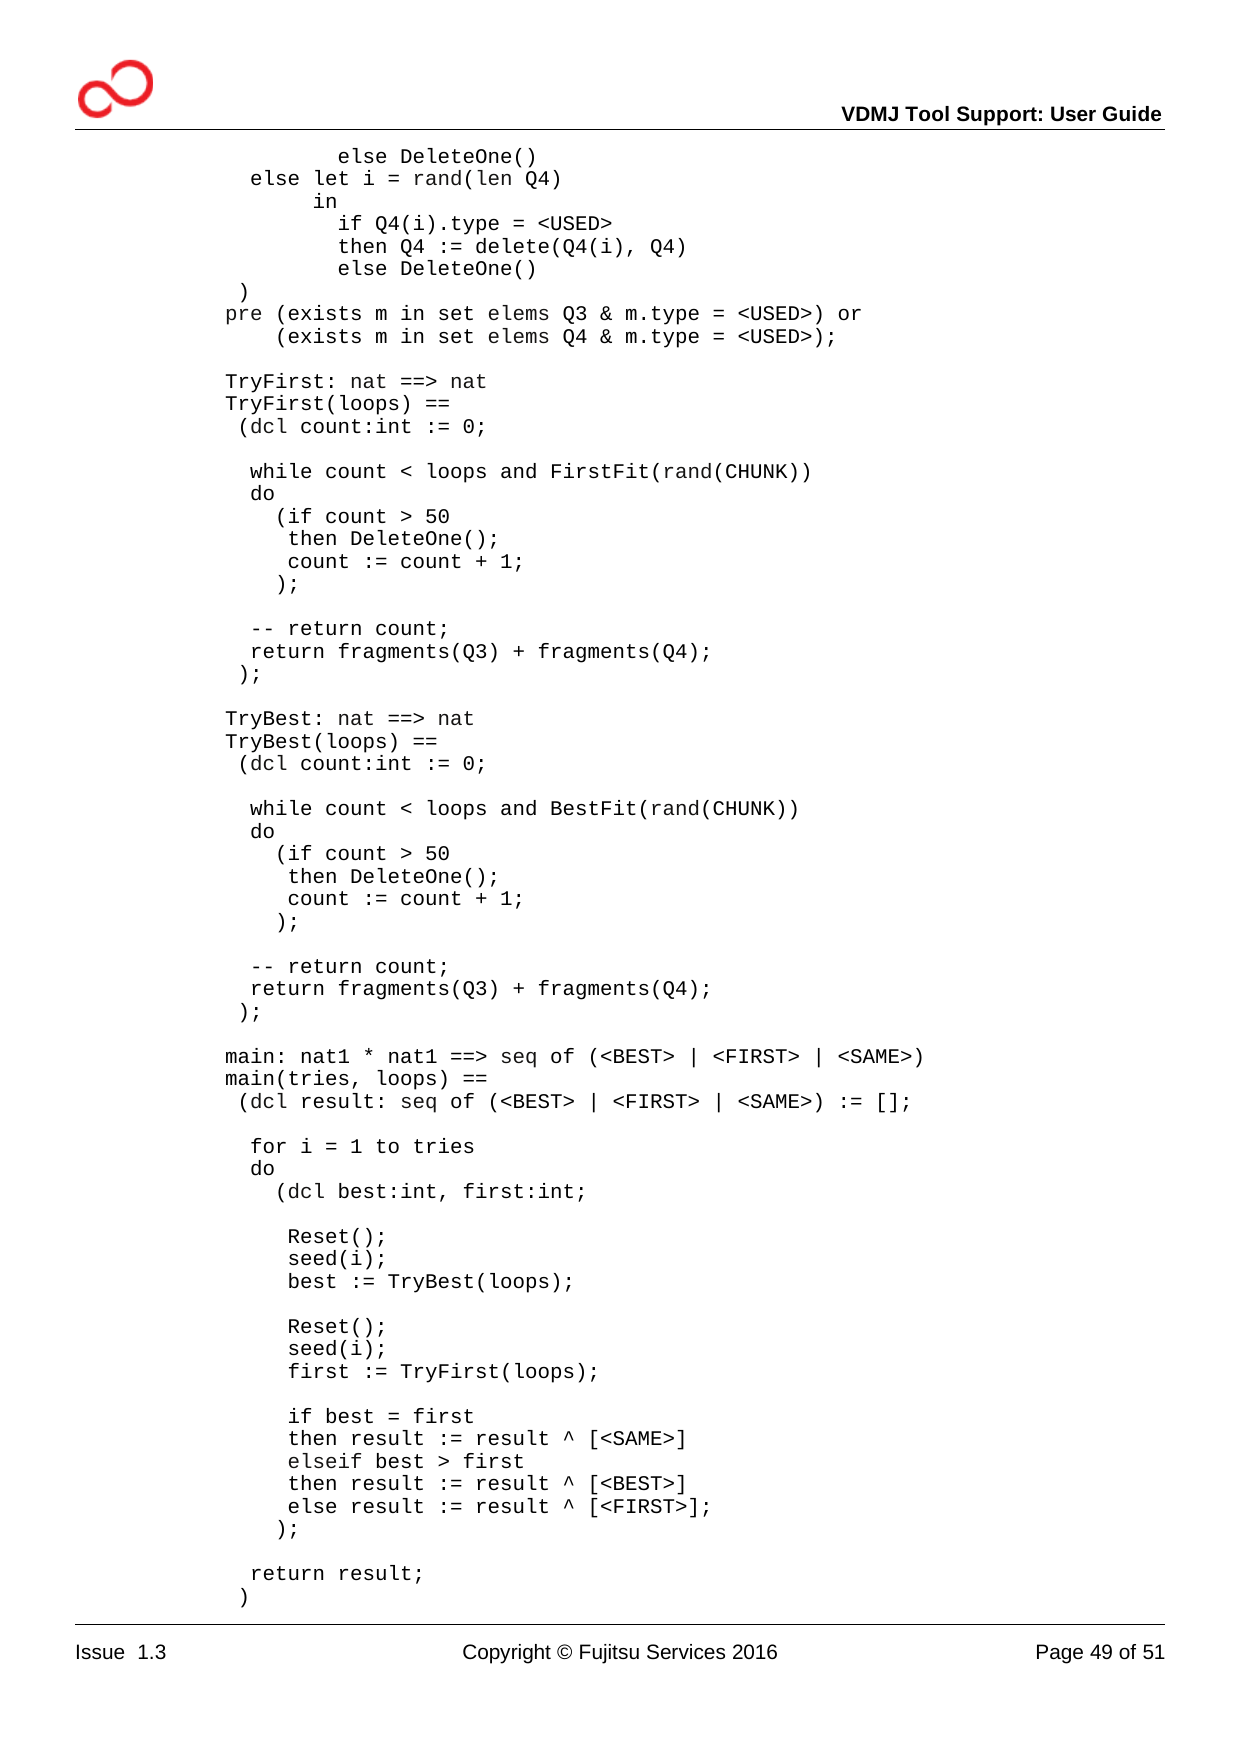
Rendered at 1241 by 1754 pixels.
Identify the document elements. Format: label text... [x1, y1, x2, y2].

text elseif best > first [225, 1450, 1165, 1473]
text do [225, 820, 1165, 843]
text (dcl result: seq of (<BEST> | <FIRST> | <SAME>) := []; [225, 1090, 1165, 1113]
text return result; [225, 1563, 1165, 1585]
text TryFirst(loops) == [225, 393, 1165, 415]
text if best = first [225, 1405, 1165, 1428]
text count := count + 1; [225, 888, 1165, 910]
text best := TryBest(loops); [225, 1270, 1165, 1293]
text while count < loops and BestFit(rand(CHUNK)) [225, 798, 1165, 820]
text do [225, 1158, 1165, 1180]
text return fragments(Q3) + fragments(Q4); [225, 640, 1165, 663]
text return fragments(Q3) + fragments(Q4); [225, 978, 1165, 1000]
text else result := result ^ [<FIRST>]; [225, 1495, 1165, 1518]
text (if count > 50 [225, 505, 1165, 528]
text TryBest: nat ==> nat [225, 708, 1165, 730]
text seed(i); [225, 1248, 1165, 1270]
text TryBest(loops) == [225, 730, 1165, 753]
text for i = 1 to tries [225, 1135, 1165, 1158]
text ); [225, 1518, 1165, 1540]
text main: nat1 * nat1 ==> seq of (<BEST> | <FIRST> | <SAME>) [225, 1045, 1165, 1068]
text ) [225, 280, 1165, 303]
text (dcl count:int := 0; [225, 415, 1165, 438]
text if Q4(i).type = <USED> [225, 213, 1165, 235]
text seed(i); [225, 1338, 1165, 1360]
text pre (exists m in set elems Q3 & m.type = <USED>) or [225, 303, 1165, 325]
text ); [225, 1000, 1165, 1023]
text TryFirst: nat ==> nat [225, 370, 1165, 393]
picture [78, 52, 153, 128]
text count := count + 1; [225, 550, 1165, 573]
text (if count > 50 [225, 843, 1165, 865]
text else let i = rand(len Q4) [225, 168, 1165, 190]
text then DeleteOne(); [225, 865, 1165, 888]
text then result := result ^ [<SAME>] [225, 1428, 1165, 1450]
text else DeleteOne() [225, 258, 1165, 280]
text ); [225, 910, 1165, 933]
text (dcl count:int := 0; [225, 753, 1165, 775]
text in [225, 190, 1165, 213]
text ); [225, 573, 1165, 595]
text main(tries, loops) == [225, 1068, 1165, 1090]
text then Q4 := delete(Q4(i), Q4) [225, 235, 1165, 258]
text then result := result ^ [<BEST>] [225, 1473, 1165, 1495]
text then DeleteOne(); [225, 528, 1165, 550]
text Reset(); [225, 1225, 1165, 1248]
text Reset(); [225, 1315, 1165, 1338]
text (exists m in set elems Q4 & m.type = <USED>); [225, 325, 1165, 348]
text else DeleteOne() [225, 145, 1165, 168]
text do [225, 483, 1165, 505]
text -- return count; [225, 955, 1165, 978]
text -- return count; [225, 618, 1165, 640]
text ); [225, 663, 1165, 685]
text first := TryFirst(loops); [225, 1360, 1165, 1383]
text (dcl best:int, first:int; [225, 1180, 1165, 1203]
text ) [225, 1585, 1165, 1608]
text while count < loops and FirstFit(rand(CHUNK)) [225, 460, 1165, 483]
